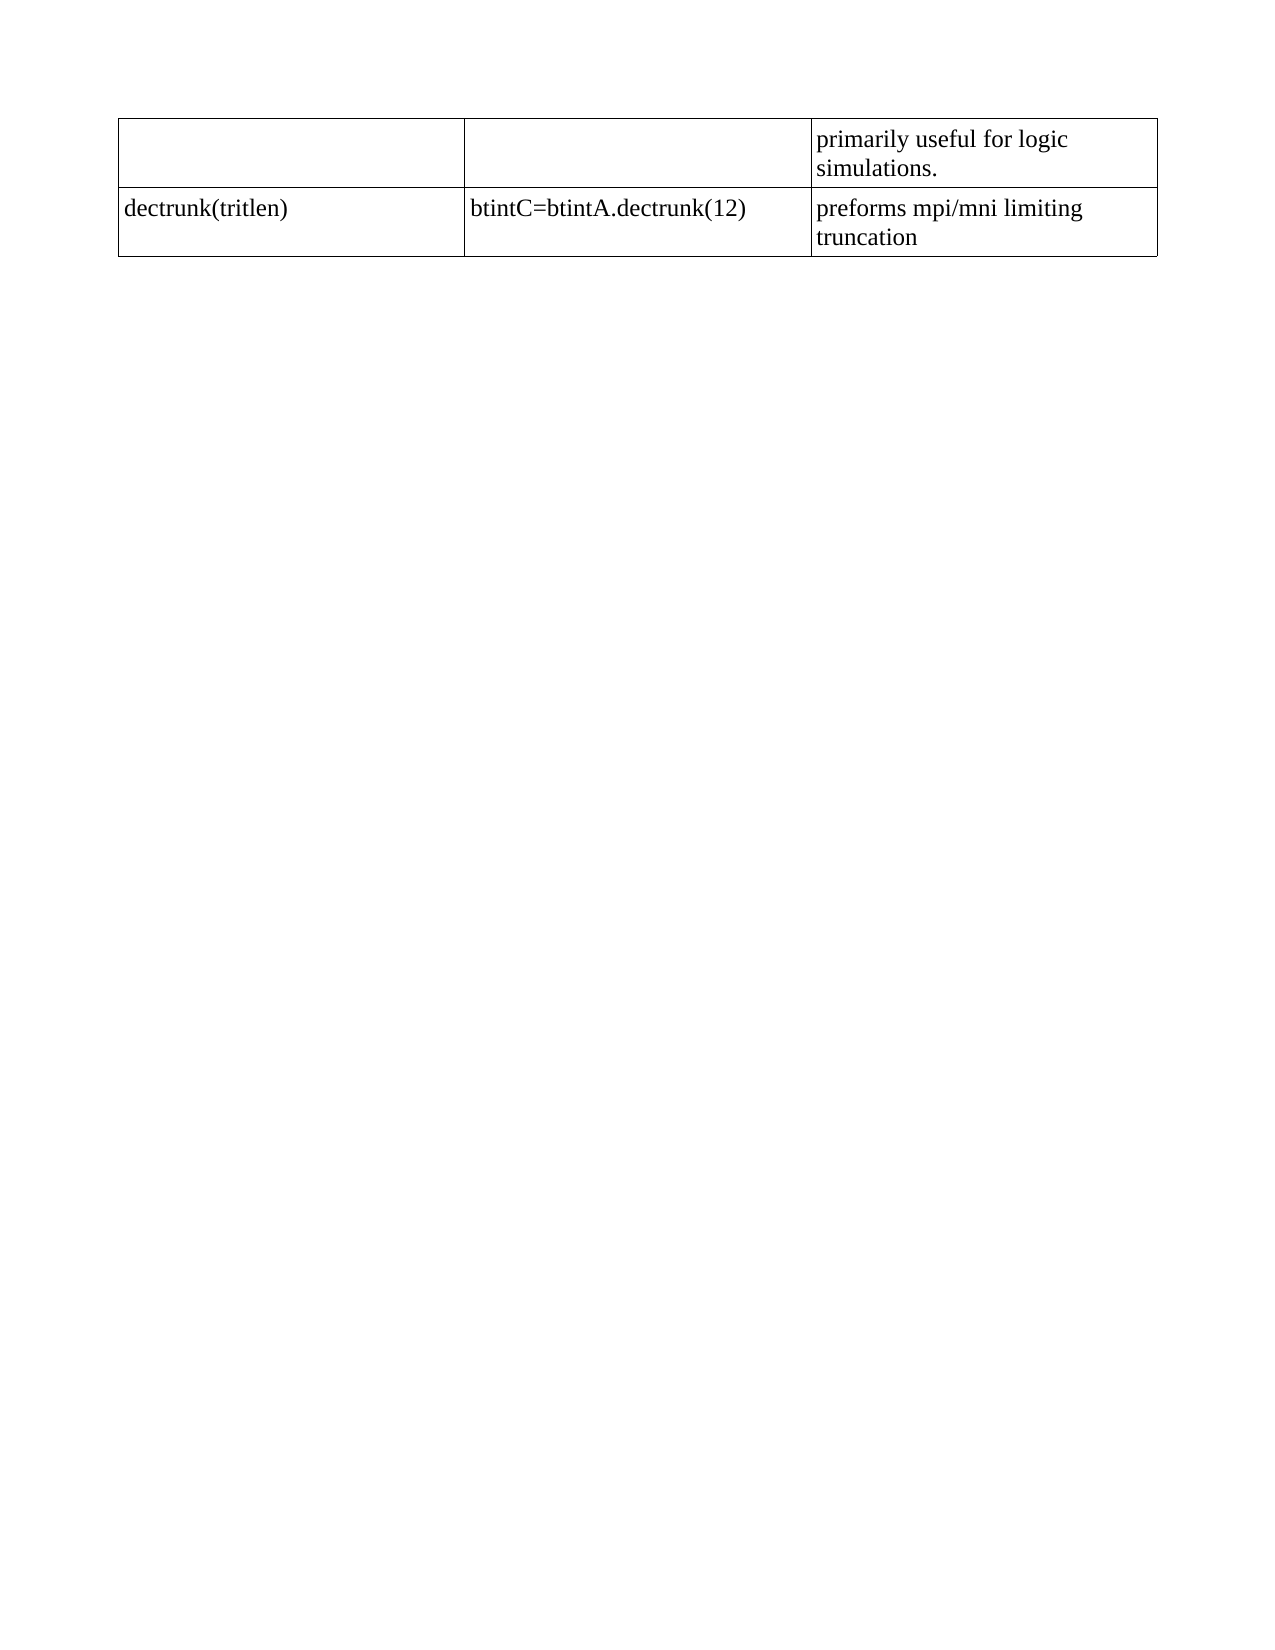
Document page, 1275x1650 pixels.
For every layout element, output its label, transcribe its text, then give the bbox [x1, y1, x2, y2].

table_cell btintC=btintA.dectrunk(12) [465, 188, 811, 256]
table_cell preforms mpi/mni limiting truncation [812, 188, 1157, 256]
table_cell [465, 119, 811, 187]
table_cell primarily useful for logic simulations. [812, 119, 1157, 187]
table_cell [119, 119, 464, 187]
table_cell dectrunk(tritlen) [119, 188, 464, 256]
